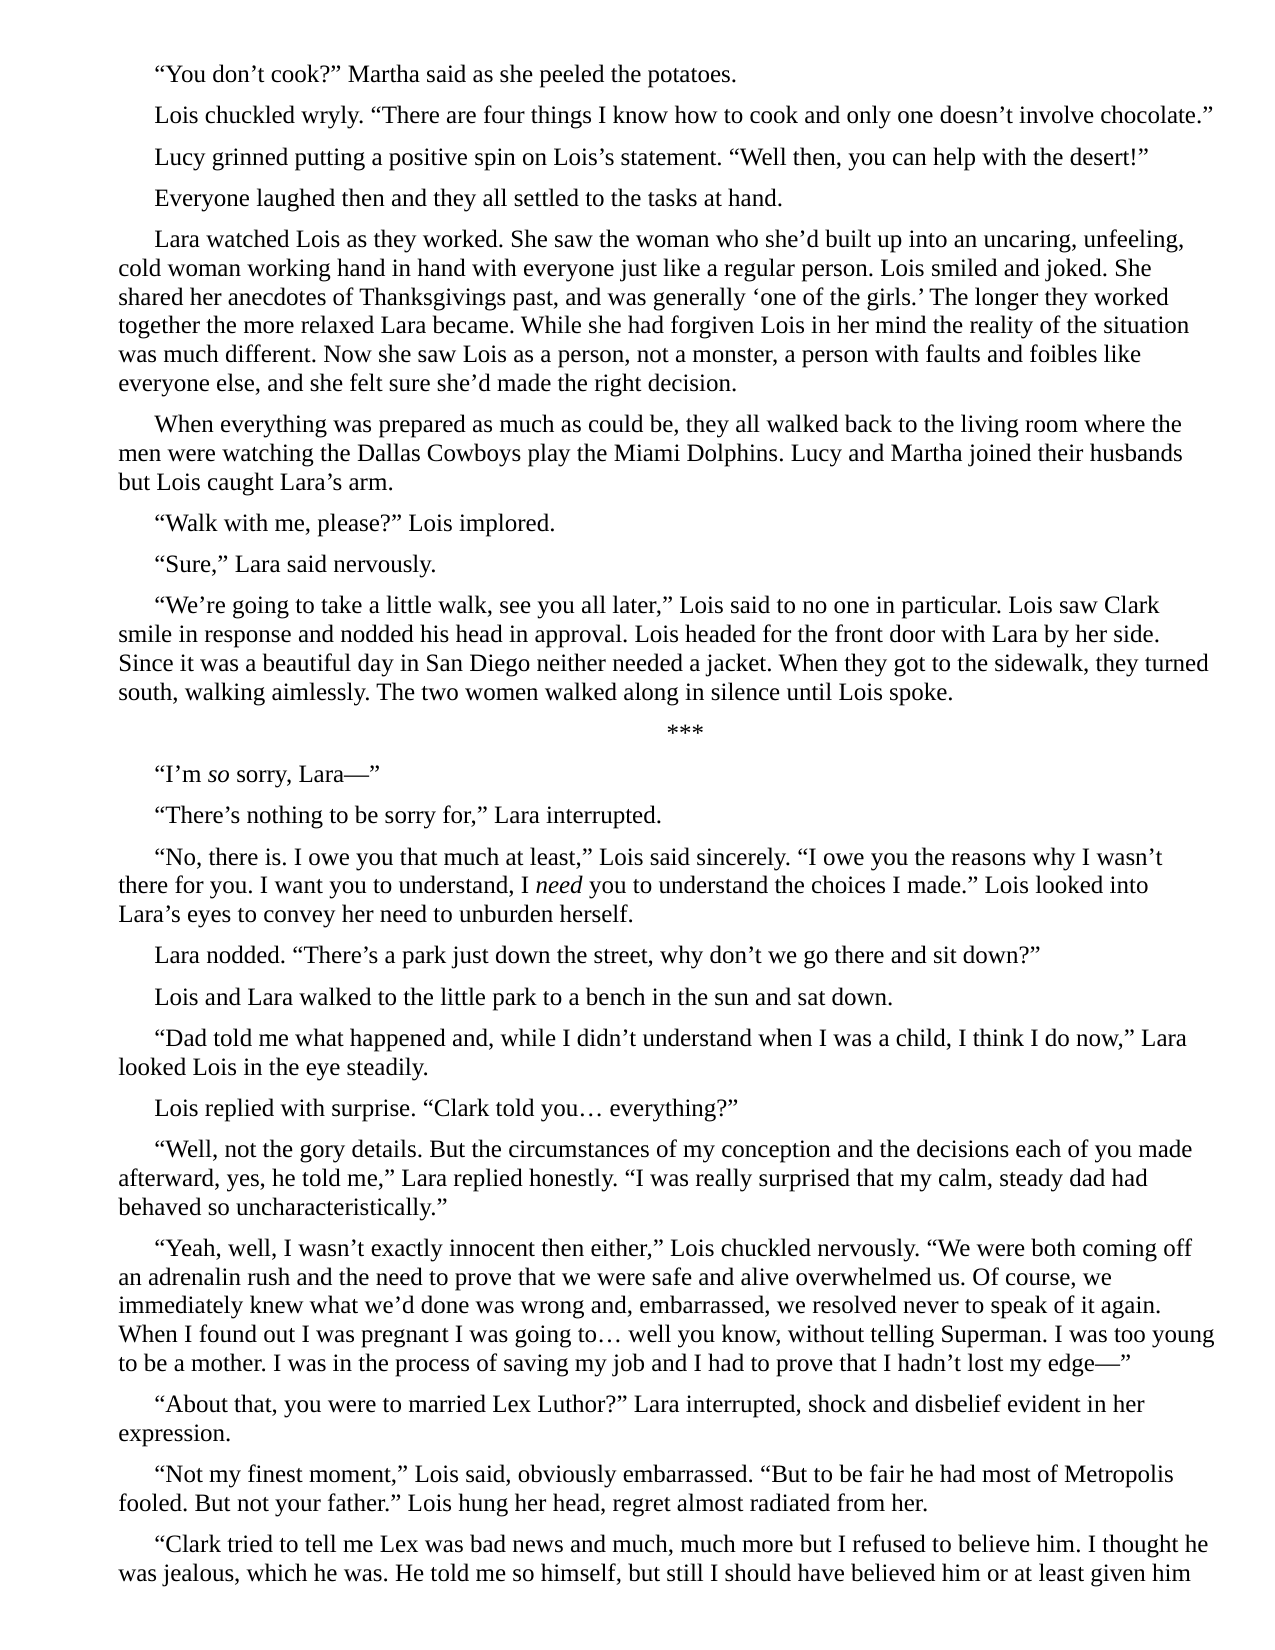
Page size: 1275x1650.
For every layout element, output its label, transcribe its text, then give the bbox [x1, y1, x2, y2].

text Lois and Lara walked to the little park to a bench in the sun and sat down. [118, 982, 1216, 1010]
text *** [118, 718, 1216, 747]
text Lois replied with surprise. “Clark told you… everything?” [118, 1093, 1216, 1122]
text “Sure,” Lara said nervously. [118, 549, 1216, 578]
text Everyone laughed then and they all settled to the tasks at hand. [118, 183, 1216, 212]
text “No, there is. I owe you that much at least,” Lois said sincerely. “I owe you the reasons why I wasn’t there for you. I want you to understand, I need you to understand the choices I made.” Lois looked into Lara’s eyes to convey her need to unburden herself. [118, 842, 1216, 928]
text “I’m so sorry, Lara—” [118, 759, 1216, 788]
text When everything was prepared as much as could be, they all walked back to the living room where the men were watching the Dallas Cowboys play the Miami Dolphins. Lucy and Martha joined their husbands but Lois caught Lara’s arm. [118, 409, 1216, 495]
text “You don’t cook?” Martha said as she peeled the potatoes. [118, 59, 1216, 88]
text “We’re going to take a little walk, see you all later,” Lois said to no one in particular. Lois saw Clark smile in response and nodded his head in approval. Lois headed for the front door with Lara by her side. Since it was a beautiful day in San Diego neither needed a jacket. When they got to the sidewalk, they turned south, walking aimlessly. The two women walked along in silence until Lois spoke. [118, 590, 1216, 705]
text Lara watched Lois as they worked. She saw the woman who she’d built up into an uncaring, unfeeling, cold woman working hand in hand with everyone just like a regular person. Lois smiled and joked. She shared her anecdotes of Thanksgivings past, and was generally ‘one of the girls.’ The longer they worked together the more relaxed Lara became. While she had forgiven Lois in her mind the reality of the situation was much different. Now she saw Lois as a person, not a monster, a person with faults and foibles like everyone else, and she felt sure she’d made the right decision. [118, 224, 1216, 397]
text “There’s nothing to be sorry for,” Lara interrupted. [118, 800, 1216, 829]
text “Yeah, well, I wasn’t exactly innocent then either,” Lois chuckled nervously. “We were both coming off an adrenalin rush and the need to prove that we were safe and alive overwhelmed us. Of course, we immediately knew what we’d done was wrong and, embarrassed, we resolved never to speak of it again. When I found out I was pregnant I was going to… well you know, without telling Superman. I was too young to be a mother. I was in the process of saving my job and I had to prove that I hadn’t lost my edge—” [118, 1233, 1216, 1377]
text Lara nodded. “There’s a park just down the street, why don’t we go there and sit down?” [118, 940, 1216, 969]
text Lois chuckled wryly. “There are four things I know how to cook and only one doesn’t involve chocolate.” [118, 100, 1216, 129]
text “Not my finest moment,” Lois said, obviously embarrassed. “But to be fair he had most of Metropolis fooled. But not your father.” Lois hung her head, regret almost radiated from her. [118, 1459, 1216, 1517]
text “Dad told me what happened and, while I didn’t understand when I was a child, I think I do now,” Lara looked Lois in the eye steadily. [118, 1023, 1216, 1080]
text “Walk with me, please?” Lois implored. [118, 508, 1216, 537]
text “Clark tried to tell me Lex was bad news and much, much more but I refused to believe him. I thought he was jealous, which he was. He told me so himself, but still I should have believed him or at least given him [118, 1529, 1216, 1587]
text Lucy grinned putting a positive spin on Lois’s statement. “Well then, you can help with the desert!” [118, 142, 1216, 170]
text “About that, you were to married Lex Luthor?” Lara interrupted, shock and disbelief evident in her expression. [118, 1389, 1216, 1447]
text “Well, not the gory details. But the circumstances of my conception and the decisions each of you made afterward, yes, he told me,” Lara replied honestly. “I was really surprised that my calm, steady dad had behaved so uncharacteristically.” [118, 1134, 1216, 1220]
